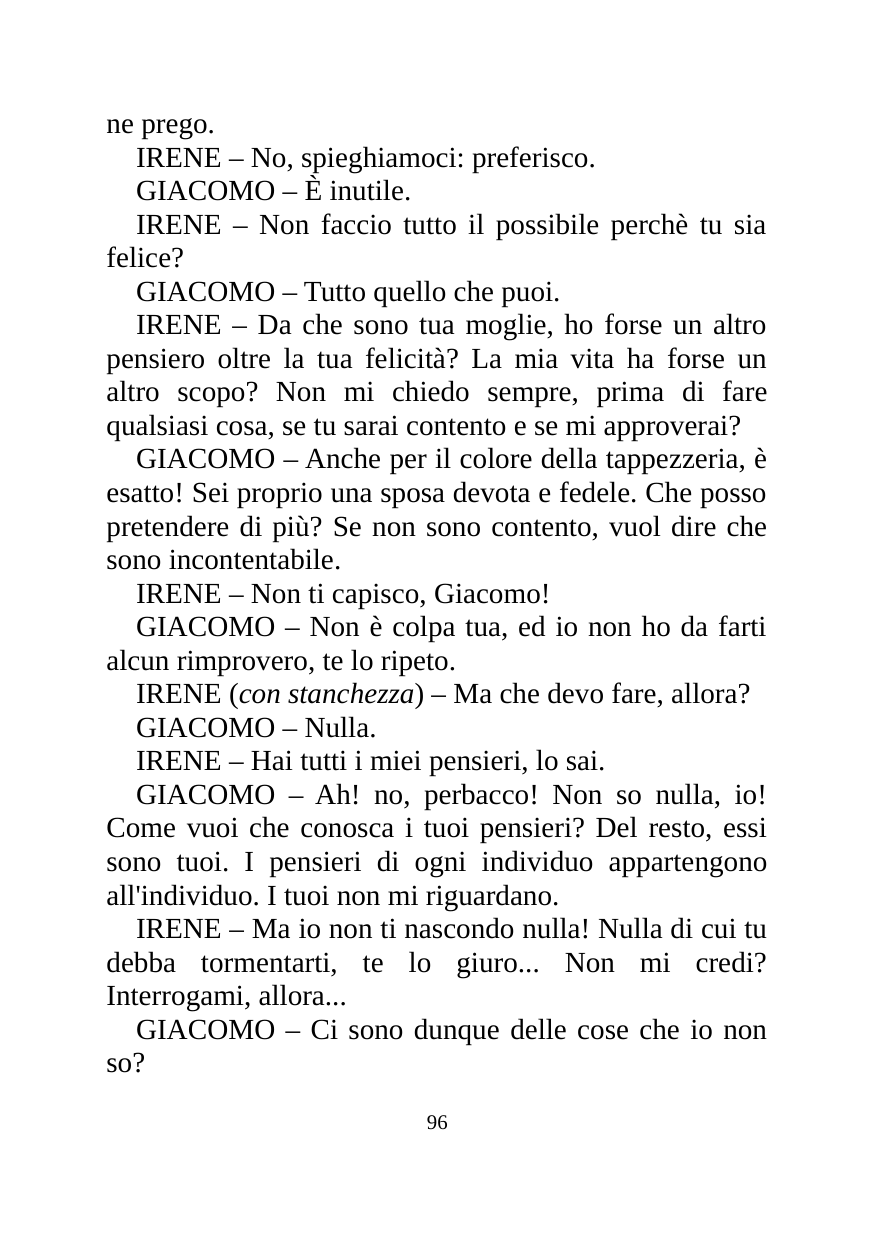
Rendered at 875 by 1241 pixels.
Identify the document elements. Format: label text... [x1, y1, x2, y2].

text GIACOMO – Nulla. [106, 710, 768, 743]
text GIACOMO – Ci sono dunque delle cose che io non so? [106, 1012, 768, 1079]
text IRENE – Ma io non ti nascondo nulla! Nulla di cui tu debba tormentarti, te lo giuro... Non mi credi? Interrogami, allora... [106, 911, 768, 1012]
text GIACOMO – Ah! no, perbacco! Non so nulla, io! Come vuoi che conosca i tuoi pensieri? Del resto, essi sono tuoi. I pensieri di ogni individuo appartengono all'individuo. I tuoi non mi riguardano. [106, 777, 768, 911]
text GIACOMO – Non è colpa tua, ed io non ho da farti alcun rimprovero, te lo ripeto. [106, 609, 768, 676]
text ne prego. [106, 106, 768, 140]
text IRENE – Da che sono tua moglie, ho forse un altro pensiero oltre la tua felicità? La mia vita ha forse un altro scopo? Non mi chiedo sempre, prima di fare qualsiasi cosa, se tu sarai contento e se mi approverai? [106, 307, 768, 442]
text GIACOMO – Anche per il colore della tappezzeria, è esatto! Sei proprio una sposa devota e fedele. Che posso pretendere di più? Se non sono contento, vuol dire che sono incontentabile. [106, 442, 768, 576]
text GIACOMO – Tutto quello che puoi. [106, 274, 768, 307]
text IRENE – No, spieghiamoci: preferisco. [106, 140, 768, 173]
text IRENE – Non faccio tutto il possibile perchè tu sia felice? [106, 207, 768, 274]
text IRENE (con stanchezza) – Ma che devo fare, allora? [106, 676, 768, 710]
text IRENE – Non ti capisco, Giacomo! [106, 576, 768, 609]
text IRENE – Hai tutti i miei pensieri, lo sai. [106, 743, 768, 777]
text GIACOMO – È inutile. [106, 173, 768, 207]
